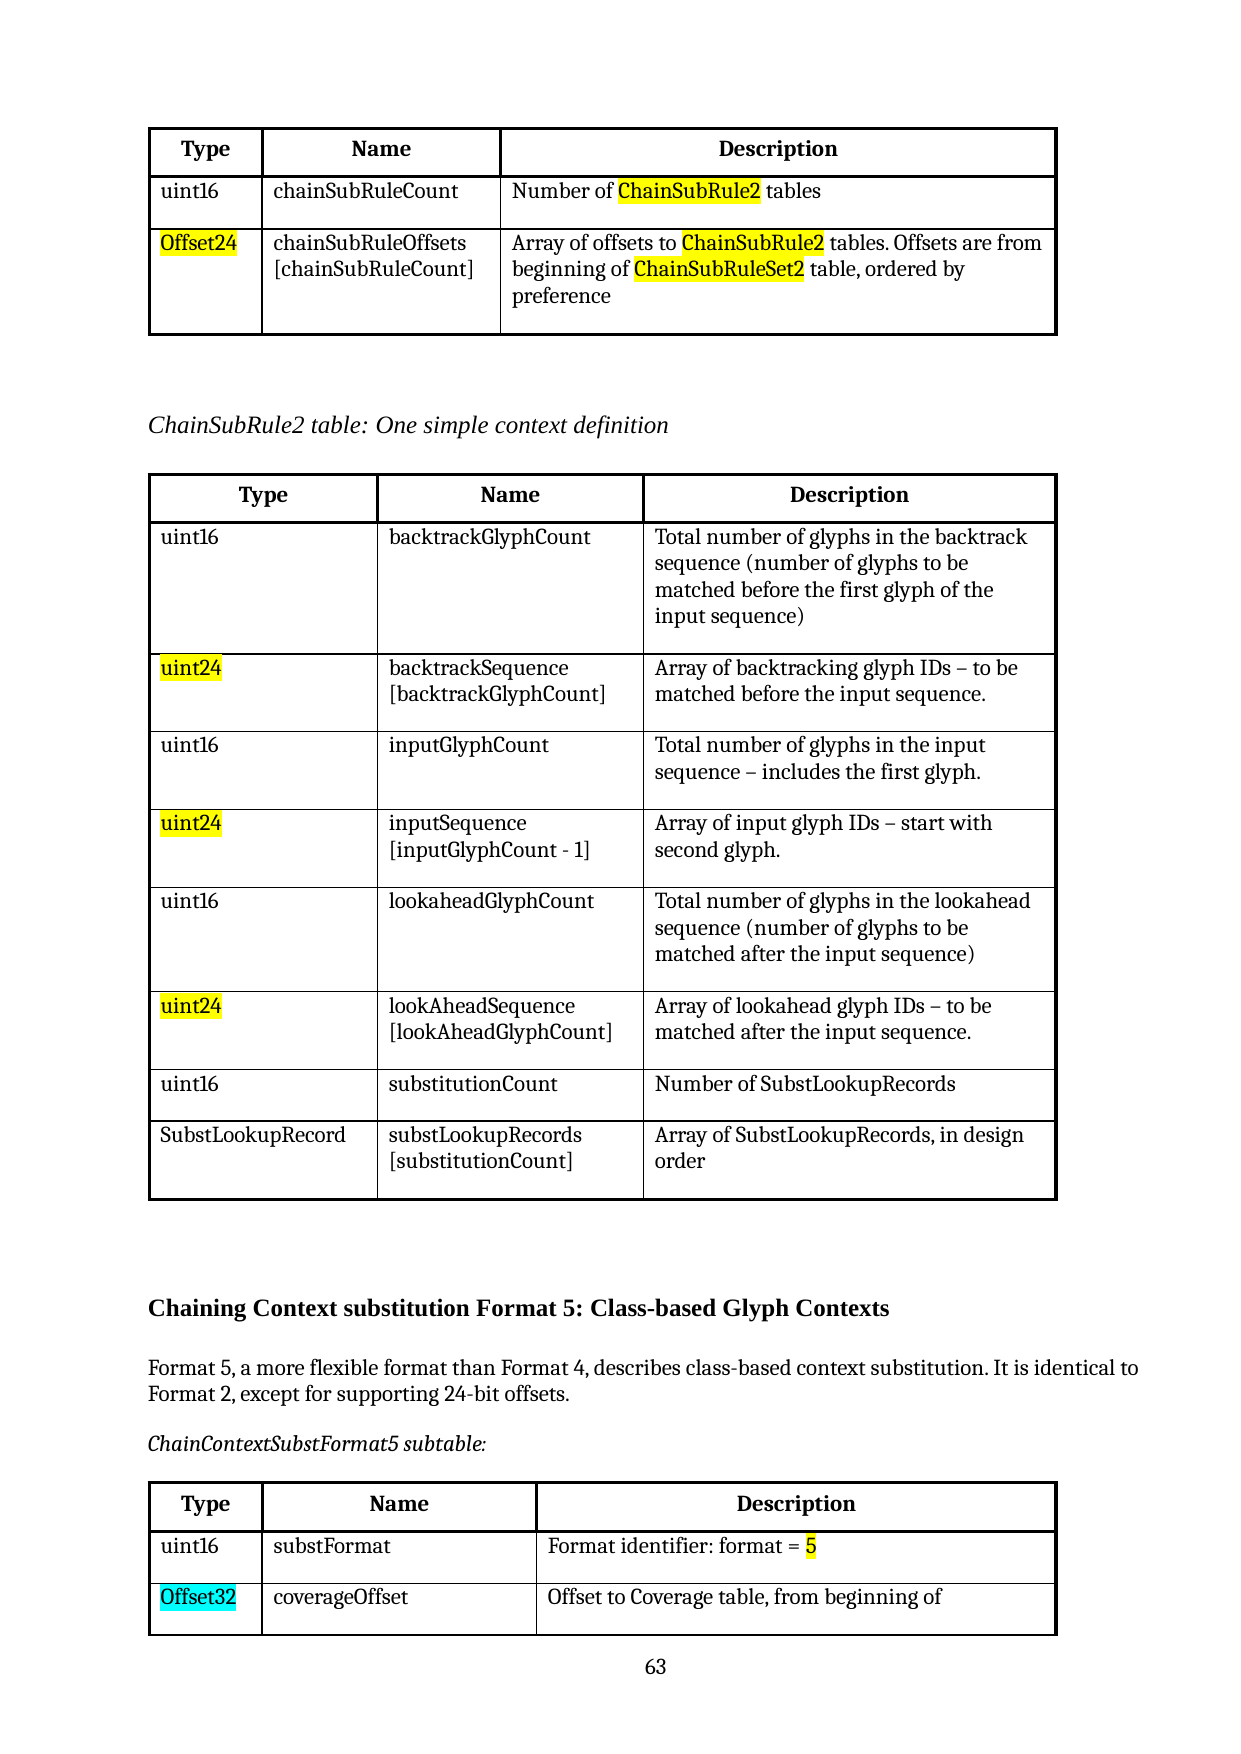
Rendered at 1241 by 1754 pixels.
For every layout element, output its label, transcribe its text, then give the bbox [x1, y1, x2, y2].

table_cell inputGlyphCount [378, 732, 643, 809]
table_cell uint16 [151, 178, 261, 228]
text ChainSubRule2 table: One simple context definition [148, 410, 1163, 439]
table_cell Array of SubstLookupRecords, in design order [644, 1122, 1054, 1198]
table_cell chainSubRuleOffsets [chainSubRuleCount] [263, 230, 500, 332]
table_cell uint16 [151, 524, 377, 653]
table_header Name [264, 130, 499, 175]
table_cell lookaheadGlyphCount [378, 888, 643, 991]
table_cell Offset24 [151, 230, 261, 332]
text Chaining Context substitution Format 5: Class-based Glyph Contexts [148, 1293, 1163, 1321]
table_cell lookAheadSequence [lookAheadGlyphCount] [378, 992, 643, 1069]
table_cell Offset32 [151, 1584, 261, 1634]
table_cell uint24 [151, 810, 377, 887]
table_header Description [645, 476, 1054, 521]
table_header Type [151, 1484, 261, 1529]
table_cell substLookupRecords [substitutionCount] [378, 1122, 643, 1198]
table_cell Number of ChainSubRule2 tables [501, 178, 1054, 228]
table_header Description [538, 1484, 1054, 1529]
table_cell Offset to Coverage table, from beginning of [537, 1584, 1054, 1634]
table_cell backtrackGlyphCount [378, 524, 643, 653]
table_header Type [151, 476, 376, 521]
table_cell uint24 [151, 655, 377, 731]
text ChainContextSubstFormat5 subtable: [148, 1431, 1163, 1458]
table_cell inputSequence [inputGlyphCount - 1] [378, 810, 643, 887]
text Format 5, a more flexible format than Format 4, describes class-based context substitution. It is identical to Format 2, except for supporting 24-bit offsets. [148, 1355, 1163, 1408]
table_cell Number of SubstLookupRecords [644, 1070, 1054, 1120]
table_header Description [502, 130, 1054, 175]
table_header Name [264, 1484, 535, 1529]
table_cell Total number of glyphs in the input sequence – includes the first glyph. [644, 732, 1054, 809]
table_cell substFormat [263, 1533, 536, 1583]
table_cell SubstLookupRecord [151, 1122, 377, 1198]
table_cell Array of backtracking glyph IDs – to be matched before the input sequence. [644, 655, 1054, 731]
table_header Type [151, 130, 261, 175]
table_cell substitutionCount [378, 1070, 643, 1120]
table_cell Total number of glyphs in the lookahead sequence (number of glyphs to be matched after the input sequence) [644, 888, 1054, 991]
table_header Name [379, 476, 642, 521]
table_cell Array of offsets to ChainSubRule2 tables. Offsets are from beginning of ChainSubRuleSet2 table, ordered by preference [501, 230, 1054, 332]
table_cell Array of lookahead glyph IDs – to be matched after the input sequence. [644, 992, 1054, 1069]
table_cell uint16 [151, 1070, 377, 1120]
table_cell backtrackSequence [backtrackGlyphCount] [378, 655, 643, 731]
table_cell Total number of glyphs in the backtrack sequence (number of glyphs to be matched before the first glyph of the input sequence) [644, 524, 1054, 653]
table_cell uint16 [151, 732, 377, 809]
table_cell Format identifier: format = 5 [537, 1533, 1054, 1583]
table_cell coverageOffset [263, 1584, 536, 1634]
table_cell Array of input glyph IDs – start with second glyph. [644, 810, 1054, 887]
table_cell uint16 [151, 888, 377, 991]
table_cell chainSubRuleCount [263, 178, 500, 228]
table_cell uint24 [151, 992, 377, 1069]
table_cell uint16 [151, 1533, 261, 1583]
